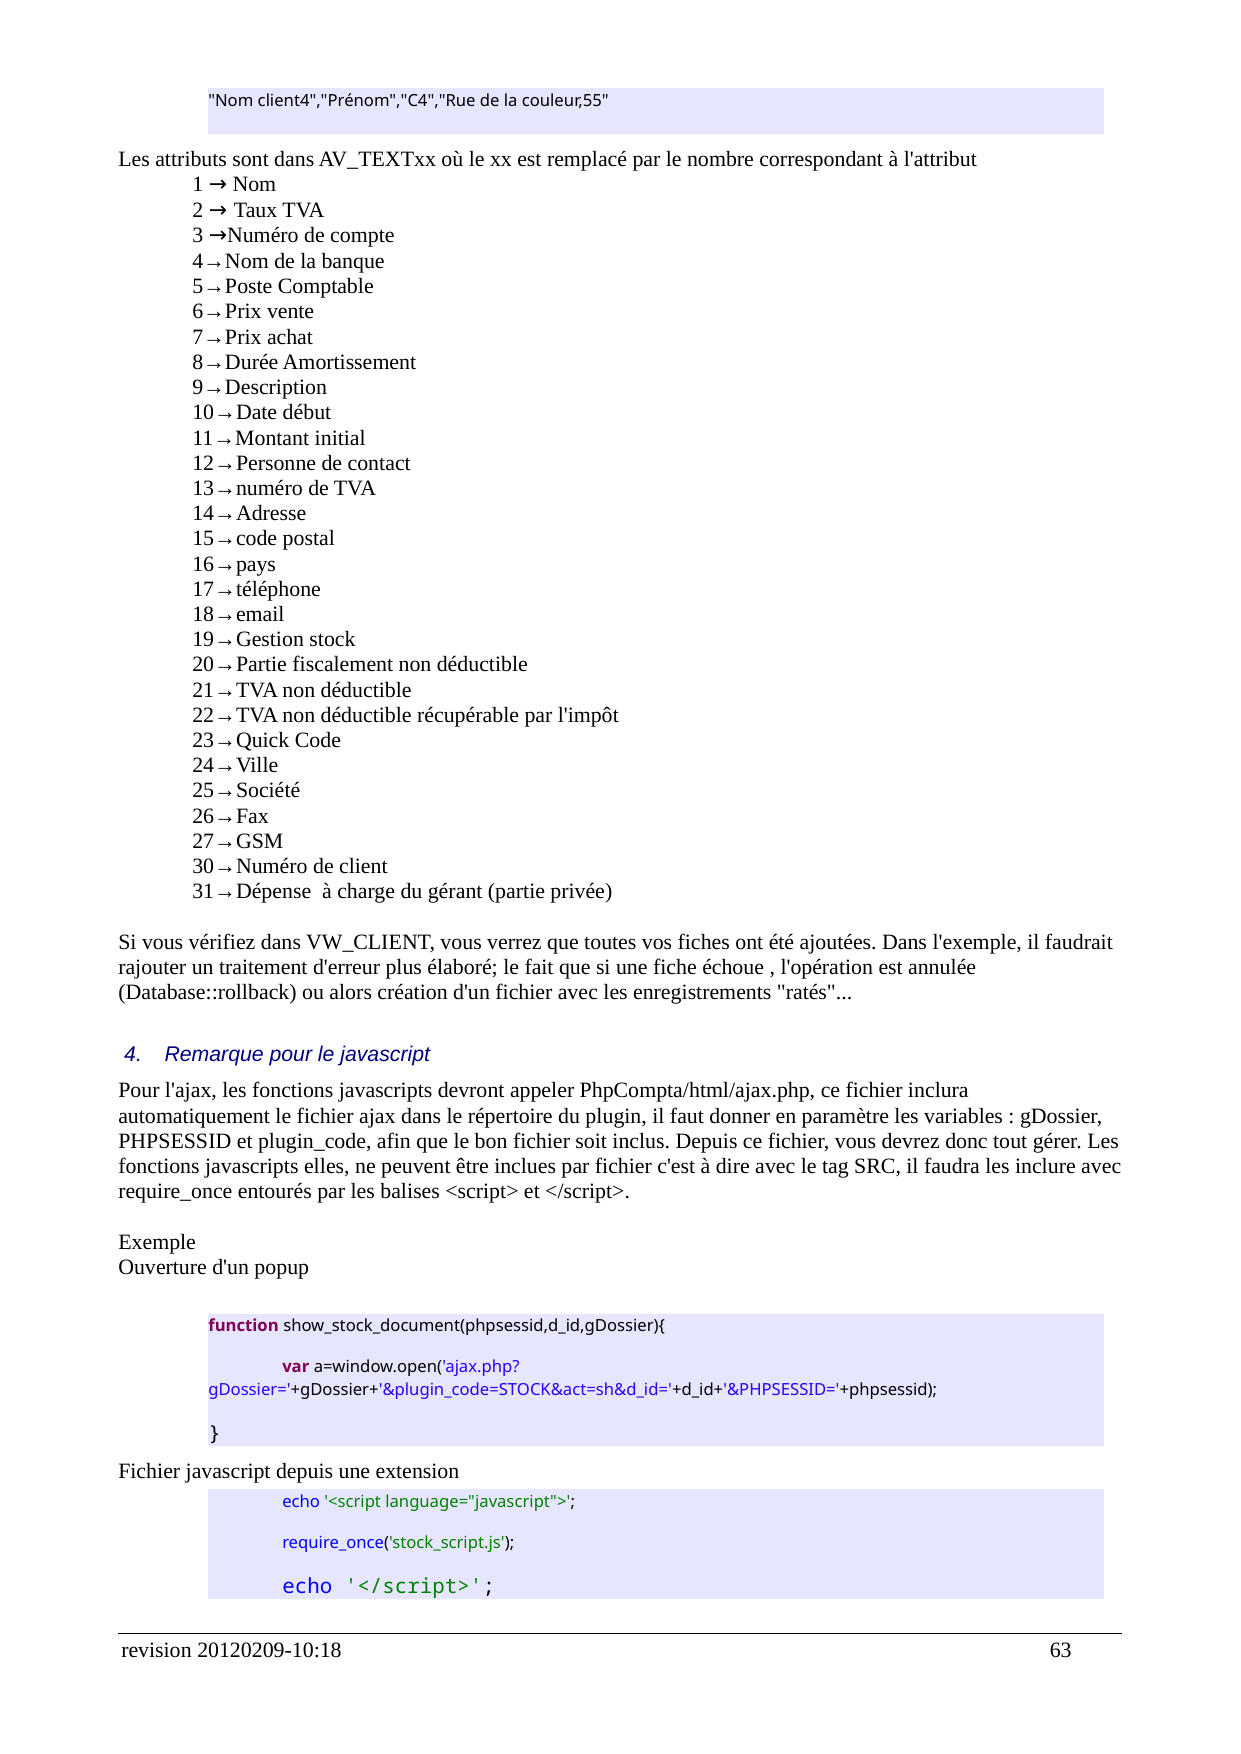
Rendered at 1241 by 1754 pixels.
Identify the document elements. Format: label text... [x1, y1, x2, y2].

text 21→TVA non déductible [192, 677, 1122, 702]
text 24→Ville [192, 752, 1122, 777]
text 30→Numéro de client [192, 853, 1122, 878]
text 12→Personne de contact [192, 450, 1122, 475]
text echo '</script>'; [208, 1571, 1104, 1599]
text 20→Partie fiscalement non déductible [192, 651, 1122, 677]
text "Nom client4","Prénom","C4","Rue de la couleur,55" [208, 88, 1104, 134]
text 8→Durée Amortissement [192, 349, 1122, 374]
text Si vous vérifiez dans VW_CLIENT, vous verrez que toutes vos fiches ont été ajoutées. Dans l'exemple, il faudrait rajouter un traitement d'erreur plus élaboré; le fait que si une fiche échoue , l'opération est annulée (Database::rollback) ou alors création d'un fichier avec les enregistrements "ratés"... [118, 929, 1122, 1004]
text var a=window.open('ajax.php?gDossier='+gDossier+'&plugin_code=STOCK&act=sh&d_id='+d_id+'&PHPSESSID='+phpsessid); [208, 1354, 1104, 1400]
text 13→numéro de TVA [192, 475, 1122, 500]
text Ouverture d'un popup [118, 1254, 1122, 1279]
text 3 →Numéro de compte [192, 222, 1122, 248]
text echo '<script language="javascript">'; [208, 1489, 1104, 1512]
text function show_stock_document(phpsessid,d_id,gDossier){ [208, 1314, 1104, 1336]
text 25→Société [192, 777, 1122, 803]
text 11→Montant initial [192, 424, 1122, 450]
text 19→Gestion stock [192, 626, 1122, 651]
text } [208, 1418, 1104, 1446]
text 17→téléphone [192, 576, 1122, 601]
text 1 → Nom [192, 171, 1122, 197]
text 14→Adresse [192, 500, 1122, 525]
text Exemple [118, 1229, 1122, 1254]
text 2 → Taux TVA [192, 197, 1122, 222]
text 7→Prix achat [192, 324, 1122, 349]
text 31→Dépense à charge du gérant (partie privée) [192, 878, 1122, 903]
text Fichier javascript depuis une extension [118, 1458, 1122, 1483]
text Les attributs sont dans AV_TEXTxx où le xx est remplacé par le nombre correspondant à l'attribut [118, 146, 1122, 171]
text 9→Description [192, 374, 1122, 399]
text 5→Poste Comptable [192, 273, 1122, 298]
text 6→Prix vente [192, 298, 1122, 324]
text 15→code postal [192, 525, 1122, 551]
subtitle Remarque pour le javascript [118, 1041, 1122, 1066]
text 27→GSM [192, 828, 1122, 853]
text 26→Fax [192, 803, 1122, 828]
text 18→email [192, 601, 1122, 626]
text 10→Date début [192, 399, 1122, 424]
text 4→Nom de la banque [192, 248, 1122, 273]
text Pour l'ajax, les fonctions javascripts devront appeler PhpCompta/html/ajax.php, ce fichier inclura automatiquement le fichier ajax dans le répertoire du plugin, il faut donner en paramètre les variables : gDossier, PHPSESSID et plugin_code, afin que le bon fichier soit inclus. Depuis ce fichier, vous devrez donc tout gérer. Les fonctions javascripts elles, ne peuvent être inclues par fichier c'est à dire avec le tag SRC, il faudra les inclure avec require_once entourés par les balises <script> et </script>. [118, 1077, 1122, 1203]
text 22→TVA non déductible récupérable par l'impôt [192, 702, 1122, 727]
text 23→Quick Code [192, 727, 1122, 752]
text 16→pays [192, 551, 1122, 576]
text require_once('stock_script.js'); [208, 1530, 1104, 1553]
